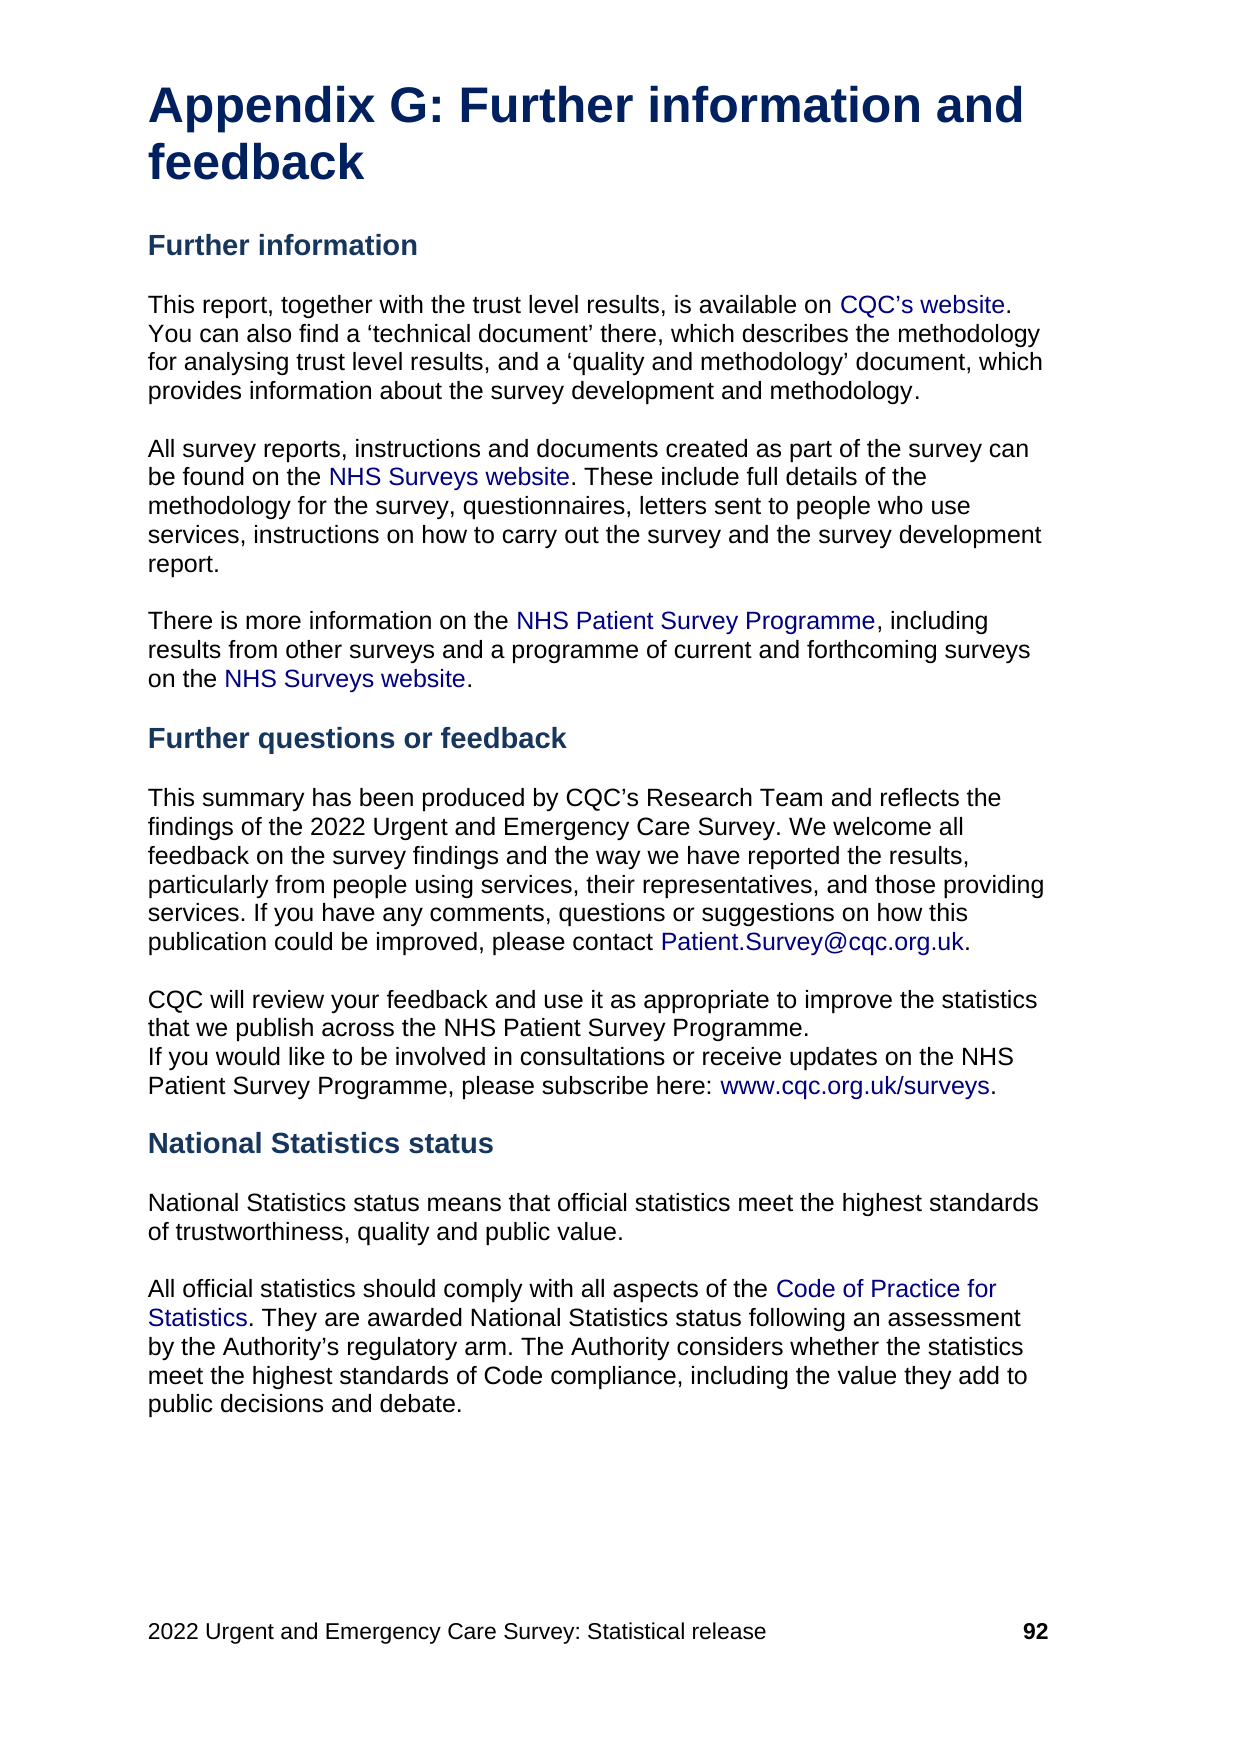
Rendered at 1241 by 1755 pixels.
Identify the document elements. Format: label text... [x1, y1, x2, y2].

text National Statistics status means that official statistics meet the highest standards of trustworthiness, quality and public value. [148, 1188, 1048, 1246]
text This summary has been produced by CQC’s Research Team and reflects the findings of the 2022 Urgent and Emergency Care Survey. We welcome all feedback on the survey findings and the way we have reported the results, particularly from people using services, their representatives, and those providing services. If you have any comments, questions or suggestions on how this publication could be improved, please contact Patient.Survey@cqc.org.uk. [148, 783, 1048, 956]
text There is more information on the NHS Patient Survey Programme, including results from other surveys and a programme of current and forthcoming surveys on the NHS Surveys website. [148, 606, 1048, 692]
subtitle Further questions or feedback [148, 721, 1048, 754]
subtitle Appendix G: Further information and feedback [148, 75, 1048, 190]
subtitle Further information [148, 227, 1048, 261]
text All survey reports, instructions and documents created as part of the survey can be found on the NHS Surveys website. These include full details of the methodology for the survey, questionnaires, letters sent to people who use services, instructions on how to carry out the survey and the survey development report. [148, 433, 1048, 577]
text This report, together with the trust level results, is available on CQC’s website. You can also find a ‘technical document’ there, which describes the methodology for analysing trust level results, and a ‘quality and methodology’ document, which provides information about the survey development and methodology. [148, 290, 1048, 405]
text All official statistics should comply with all aspects of the Code of Practice for Statistics. They are awarded National Statistics status following an assessment by the Authority’s regulatory arm. The Authority considers whether the statistics meet the highest standards of Code compliance, including the value they add to public decisions and debate. [148, 1274, 1048, 1418]
subtitle National Statistics status [148, 1126, 1048, 1159]
text CQC will review your feedback and use it as appropriate to improve the statistics that we publish across the NHS Patient Survey Programme. [148, 984, 1048, 1042]
text If you would like to be involved in consultations or receive updates on the NHS Patient Survey Programme, please subscribe here: www.cqc.org.uk/surveys. [148, 1042, 1048, 1099]
